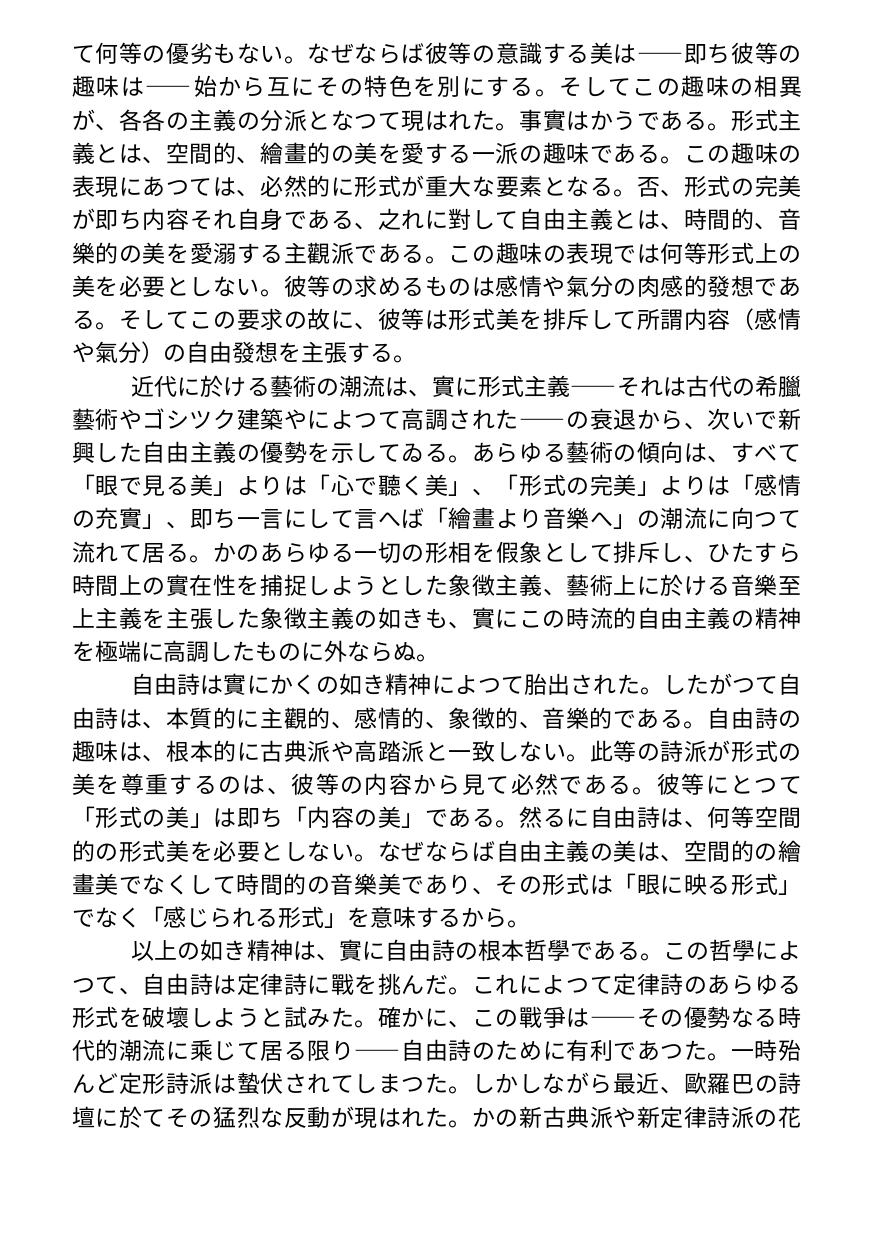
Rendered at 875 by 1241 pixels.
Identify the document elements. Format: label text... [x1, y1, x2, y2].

text 以上の如き精神は、實に自由詩の根本哲學である。この哲學によつて、自由詩は定律詩に戰を挑んだ。これによつて定律詩のあらゆる形式を破壞しようと試みた。確かに、この戰爭は――その優勢なる時代的潮流に乘じて居る限り――自由詩のために有利であつた。一時殆んど定形詩派は蟄伏されてしまつた。しかしながら最近、歐羅巴の詩壇に於てその猛烈な反動が現はれた。かの新古典派や新定律詩派の花 [72, 933, 802, 1133]
text て何等の優劣もない。なぜならば彼等の意識する美は――即ち彼等の趣味は――始から互にその特色を別にする。そしてこの趣味の相異が、各各の主義の分派となつて現はれた。事實はかうである。形式主義とは、空間的、繪畫的の美を愛する一派の趣味である。この趣味の表現にあつては、必然的に形式が重大な要素となる。否、形式の完美が即ち内容それ自身である、之れに對して自由主義とは、時間的、音樂的の美を愛溺する主觀派である。この趣味の表現では何等形式上の美を必要としない。彼等の求めるものは感情や氣分の肉感的發想である。そしてこの要求の故に、彼等は形式美を排斥して所謂内容（感情や氣分）の自由發想を主張する。 [72, 36, 802, 368]
text 近代に於ける藝術の潮流は、實に形式主義――それは古代の希臘藝術やゴシツク建築やによつて高調された――の衰退から、次いで新興した自由主義の優勢を示してゐる。あらゆる藝術の傾向は、すべて「眼で見る美」よりは「心で聽く美」、「形式の完美」よりは「感情の充實」、即ち一言にして言へば「繪畫より音樂へ」の潮流に向つて流れて居る。かのあらゆる一切の形相を假象として排斥し、ひたすら時間上の實在性を捕捉しようとした象徴主義、藝術上に於ける音樂至上主義を主張した象徴主義の如きも、實にこの時流的自由主義の精神を極端に高調したものに外ならぬ。 [72, 368, 802, 667]
text 自由詩は實にかくの如き精神によつて胎出された。したがつて自由詩は、本質的に主觀的、感情的、象徴的、音樂的である。自由詩の趣味は、根本的に古典派や高踏派と一致しない。此等の詩派が形式の美を尊重するのは、彼等の内容から見て必然である。彼等にとつて「形式の美」は即ち「内容の美」である。然るに自由詩は、何等空間的の形式美を必要としない。なぜならば自由主義の美は、空間的の繪畫美でなくして時間的の音樂美であり、その形式は「眼に映る形式」でなく「感じられる形式」を意味するから。 [72, 667, 802, 933]
